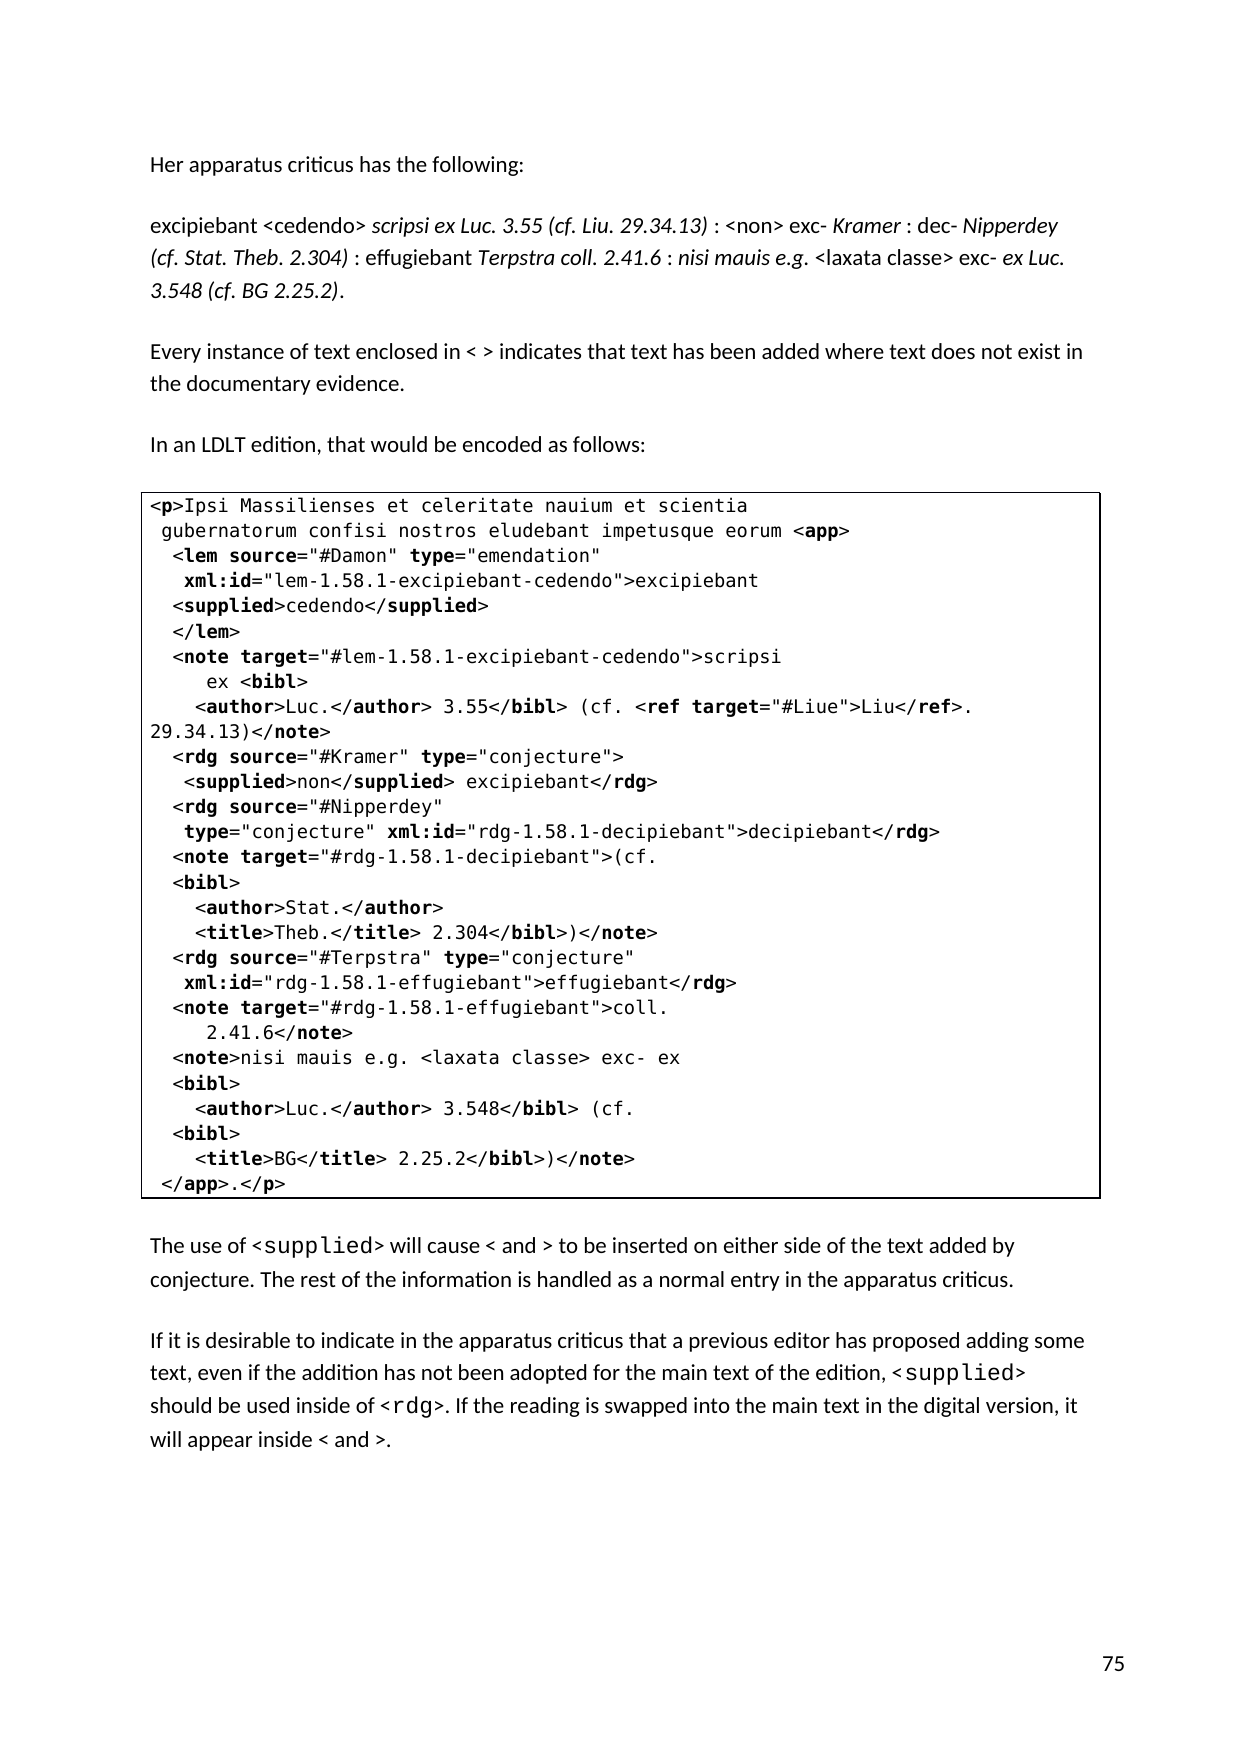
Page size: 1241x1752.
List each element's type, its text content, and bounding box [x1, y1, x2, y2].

text Every instance of text enclosed in < > indicates that text has been added where text does not exist in the documentary evidence. [150, 337, 1090, 397]
text If it is desirable to indicate in the apparatus criticus that a previous editor has proposed adding some text, even if the addition has not been adopted for the main text of the edition, <supplied> should be used inside of <rdg>. If the reading is swapped into the main text in the digital version, it will appear inside < and >. [150, 1326, 1090, 1453]
text excipiebant <cedendo> scripsi ex Luc. 3.55 (cf. Liu. 29.34.13) : <non> exc- Kramer : dec- Nipperdey (cf. Stat. Theb. 2.304) : effugiebant Terpstra coll. 2.41.6 : nisi mauis e.g. <laxata classe> exc- ex Luc. 3.548 (cf. BG 2.25.2). [150, 211, 1090, 304]
text In an LDLT edition, that would be encoded as follows: [150, 431, 1090, 459]
text <p>Ipsi Massilienses et celeritate nauium et scientia gubernatorum confisi nostros eludebant impetusque eorum <app> <lem source="#Damon" type="emendation" xml:id="lem-1.58.1-excipiebant-cedendo">excipiebant <supplied>cedendo</supplied> </lem> <note target="#lem-1.58.1-excipiebant-cedendo">scripsi ex <bibl> <author>Luc.</author> 3.55</bibl> (cf. <ref target="#Liue">Liu</ref>. 29.34.13)</note> <rdg source="#Kramer" type="conjecture"> <supplied>non</supplied> excipiebant</rdg> <rdg source="#Nipperdey" type="conjecture" xml:id="rdg-1.58.1-decipiebant">decipiebant</rdg> <note target="#rdg-1.58.1-decipiebant">(cf. <bibl> <author>Stat.</author> <title>Theb.</title> 2.304</bibl>)</note> <rdg source="#Terpstra" type="conjecture" xml:id="rdg-1.58.1-effugiebant">effugiebant</rdg> <note target="#rdg-1.58.1-effugiebant">coll. 2.41.6</note> <note>nisi mauis e.g. <laxata classe> exc- ex <bibl> <author>Luc.</author> 3.548</bibl> (cf. <bibl> <title>BG</title> 2.25.2</bibl>)</note> </app>.</p> [142, 493, 1099, 1197]
text The use of <supplied> will cause < and > to be inserted on either side of the text added by conjecture. The rest of the information is handled as a normal entry in the apparatus criticus. [150, 1231, 1090, 1293]
text Her apparatus criticus has the following: [150, 150, 1090, 178]
